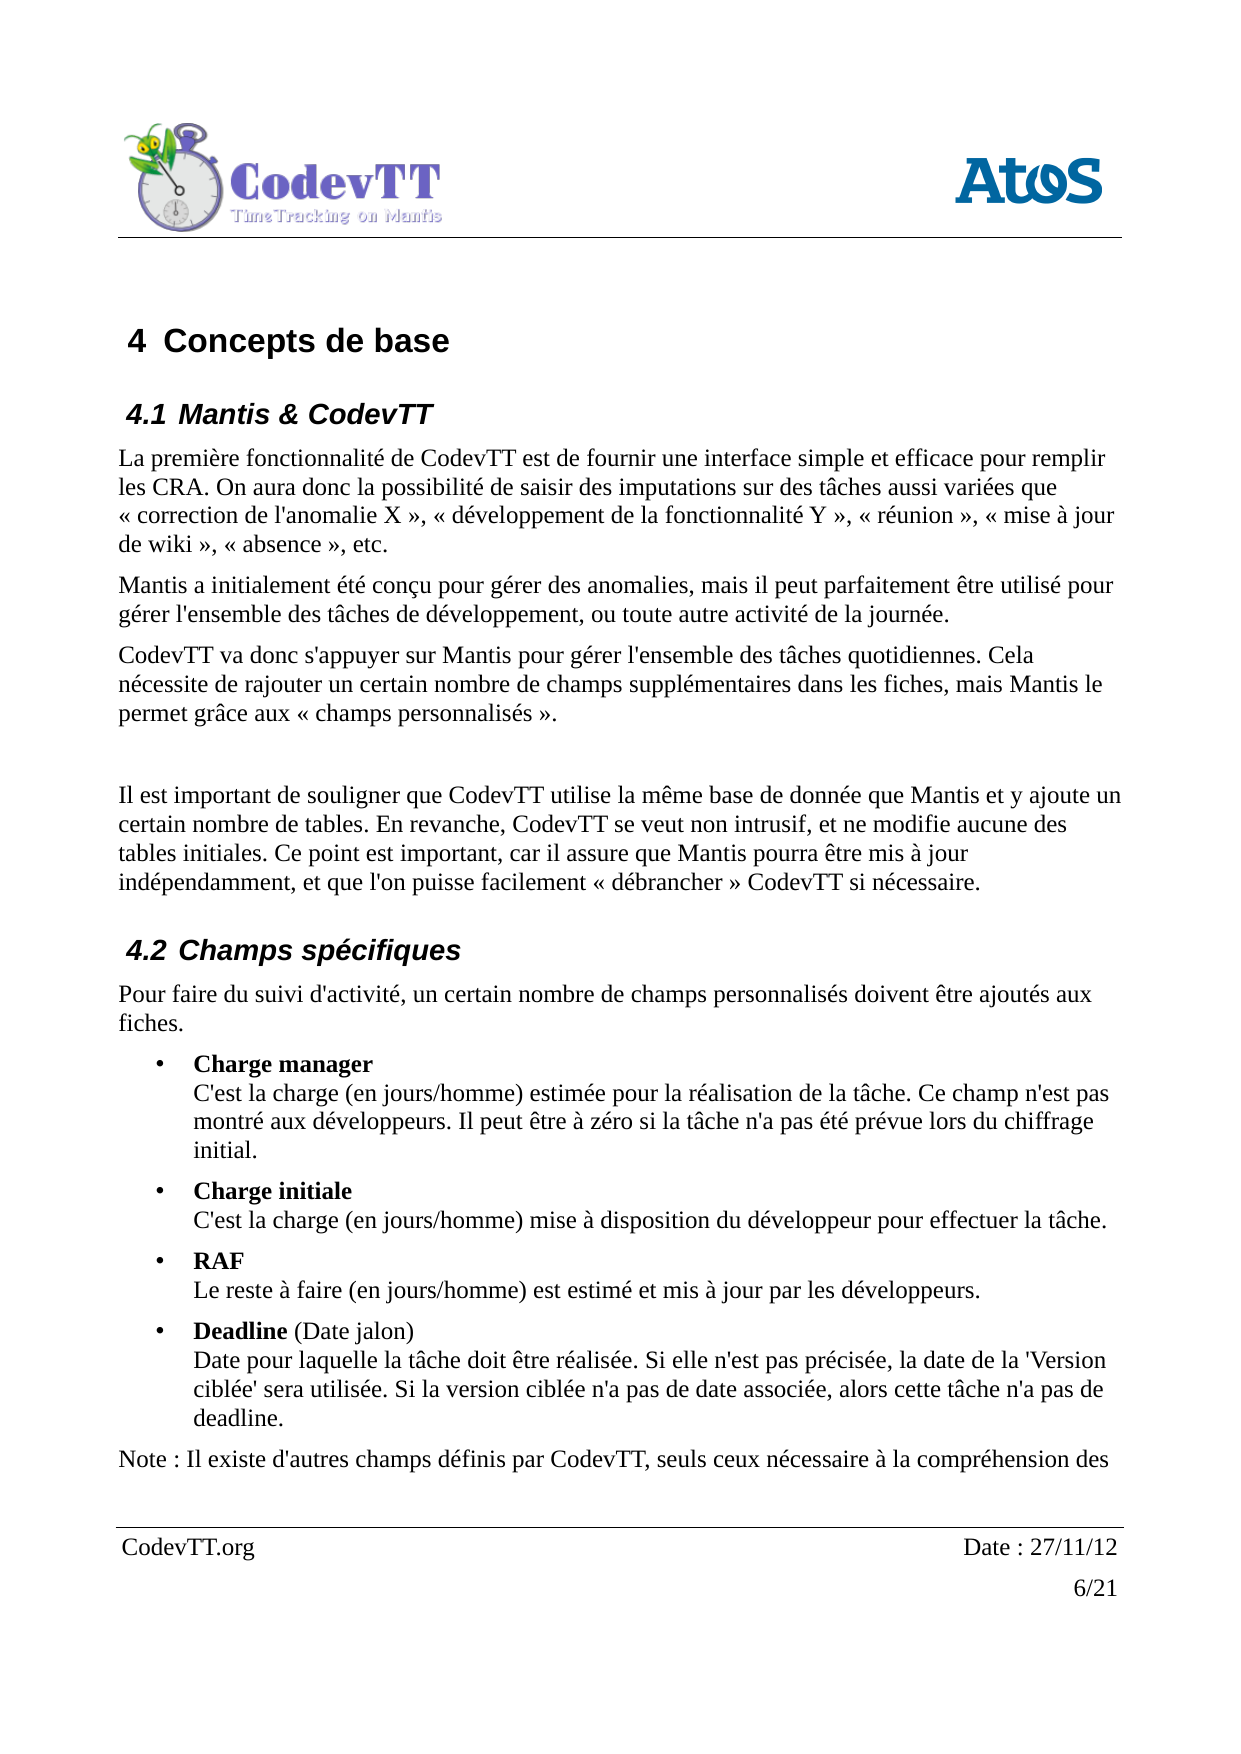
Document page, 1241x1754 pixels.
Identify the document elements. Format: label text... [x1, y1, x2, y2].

list RAF Le reste à faire (en jours/homme) est estimé et mis à jour par les développeurs. [156, 1246, 1122, 1304]
text CodevTT va donc s'appuyer sur Mantis pour gérer l'ensemble des tâches quotidiennes. Cela nécessite de rajouter un certain nombre de champs supplémentaires dans les fiches, mais Mantis le permet grâce aux « champs personnalisés ». [118, 640, 1122, 727]
picture [123, 123, 447, 232]
picture [953, 156, 1103, 205]
subtitle Concepts de base [118, 321, 1122, 359]
text Pour faire du suivi d'activité, un certain nombre de champs personnalisés doivent être ajoutés aux fiches. [118, 979, 1122, 1036]
text Mantis a initialement été conçu pour gérer des anomalies, mais il peut parfaitement être utilisé pour gérer l'ensemble des tâches de développement, ou toute autre activité de la journée. [118, 570, 1122, 628]
list Charge manager C'est la charge (en jours/homme) estimée pour la réalisation de la tâche. Ce champ n'est pas montré aux développeurs. Il peut être à zéro si la tâche n'a pas été prévue lors du chiffrage initial. [156, 1049, 1122, 1164]
list Charge initiale C'est la charge (en jours/homme) mise à disposition du développeur pour effectuer la tâche. [156, 1176, 1122, 1234]
subtitle Champs spécifiques [118, 933, 1122, 966]
text Note : Il existe d'autres champs définis par CodevTT, seuls ceux nécessaire à la compréhension des [118, 1444, 1122, 1473]
list Deadline (Date jalon) Date pour laquelle la tâche doit être réalisée. Si elle n'est pas précisée, la date de la 'Version ciblée' sera utilisée. Si la version ciblée n'a pas de date associée, alors cette tâche n'a pas de deadline. [156, 1316, 1122, 1431]
text La première fonctionnalité de CodevTT est de fournir une interface simple et efficace pour remplir les CRA. On aura donc la possibilité de saisir des imputations sur des tâches aussi variées que « correction de l'anomalie X », « développement de la fonctionnalité Y », « réunion », « mise à jour de wiki », « absence », etc. [118, 443, 1122, 558]
text Il est important de souligner que CodevTT utilise la même base de donnée que Mantis et y ajoute un certain nombre de tables. En revanche, CodevTT se veut non intrusif, et ne modifie aucune des tables initiales. Ce point est important, car il assure que Mantis pourra être mis à jour indépendamment, et que l'on puisse facilement « débrancher » CodevTT si nécessaire. [118, 780, 1122, 895]
subtitle Mantis & CodevTT [118, 397, 1122, 430]
